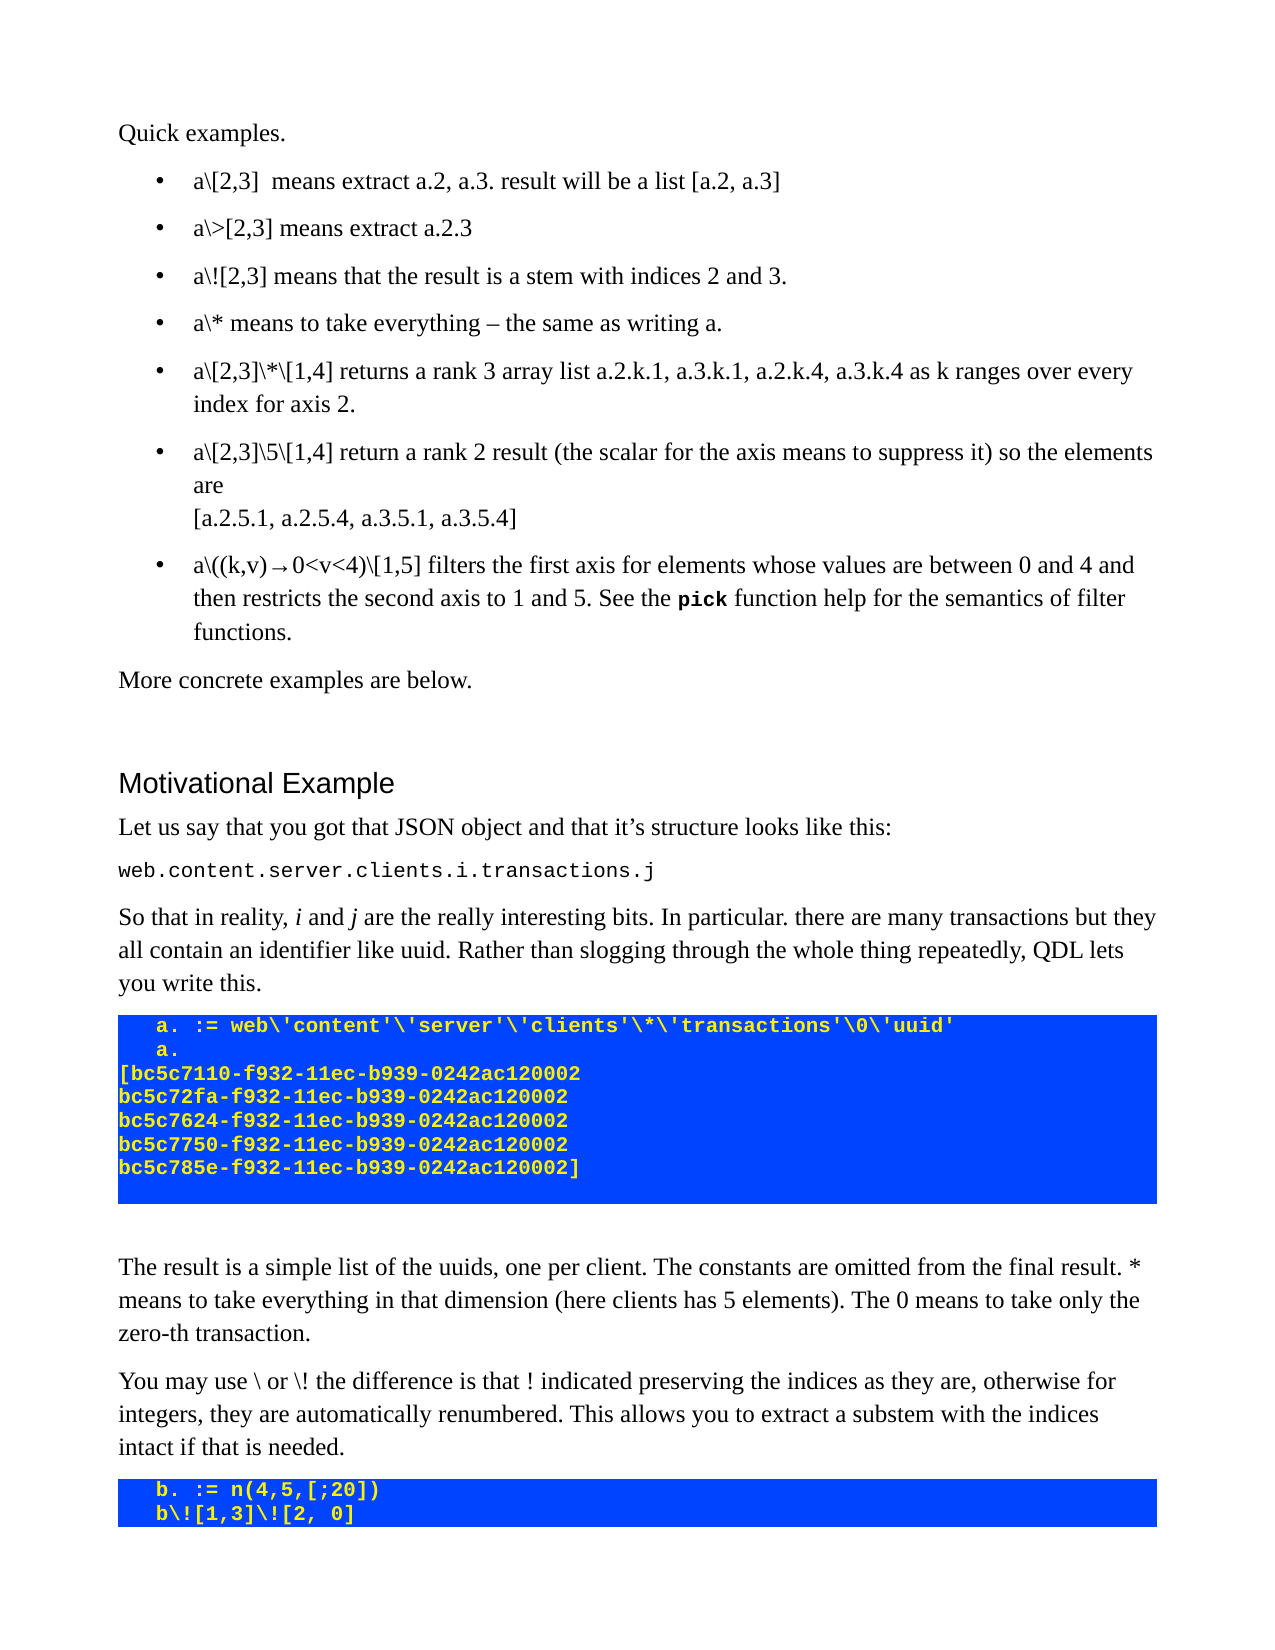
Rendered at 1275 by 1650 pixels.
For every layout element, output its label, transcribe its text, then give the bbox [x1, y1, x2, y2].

list a\>[2,3] means extract a.2.3 [156, 213, 1157, 242]
list a\[2,3]\5\[1,4] return a rank 2 result (the scalar for the axis means to suppress it) so the elements are [a.2.5.1, a.2.5.4, a.3.5.1, a.3.5.4] [156, 437, 1157, 532]
text More concrete examples are below. [118, 665, 1157, 694]
text Quick examples. [118, 118, 1157, 147]
text b. := n(4,5,[;20]) [118, 1479, 1157, 1503]
list a\[2,3]\*\[1,4] returns a rank 3 array list a.2.k.1, a.3.k.1, a.2.k.4, a.3.k.4 as k ranges over every index for axis 2. [156, 356, 1157, 418]
text web.content.server.clients.i.transactions.j [118, 860, 1157, 883]
text bc5c7750-f932-11ec-b939-0242ac120002 [118, 1133, 1157, 1157]
list a\[2,3] means extract a.2, a.3. result will be a list [a.2, a.3] [156, 166, 1157, 194]
text The result is a simple list of the uuids, one per client. The constants are omitted from the final result. * means to take everything in that dimension (here clients has 5 elements). The 0 means to take only the zero-th transaction. [118, 1252, 1157, 1347]
list a\* means to take everything – the same as writing a. [156, 308, 1157, 337]
text a. [118, 1039, 1157, 1063]
list a\![2,3] means that the result is a stem with indices 2 and 3. [156, 261, 1157, 290]
text b\![1,3]\![2, 0] [118, 1503, 1157, 1527]
text [bc5c7110-f932-11ec-b939-0242ac120002 [118, 1063, 1157, 1086]
list a\((k,v)→0<v<4)\[1,5] filters the first axis for elements whose values are between 0 and 4 and then restricts the second axis to 1 and 5. See the pick function help for the semantics of filter functions. [156, 550, 1157, 646]
text bc5c785e-f932-11ec-b939-0242ac120002] [118, 1157, 1157, 1181]
text bc5c72fa-f932-11ec-b939-0242ac120002 [118, 1086, 1157, 1110]
text a. := web\'content'\'server'\'clients'\*\'transactions'\0\'uuid' [118, 1015, 1157, 1039]
text Let us say that you got that JSON object and that it’s structure looks like this: [118, 812, 1157, 841]
subtitle Motivational Example [118, 766, 1157, 800]
text So that in reality, i and j are the really interesting bits. In particular. there are many transactions but they all contain an identifier like uuid. Rather than slogging through the whole thing repeatedly, QDL lets you write this. [118, 902, 1157, 996]
text bc5c7624-f932-11ec-b939-0242ac120002 [118, 1110, 1157, 1133]
text You may use \ or \! the difference is that ! indicated preserving the indices as they are, otherwise for integers, they are automatically renumbered. This allows you to extract a substem with the indices intact if that is needed. [118, 1366, 1157, 1461]
